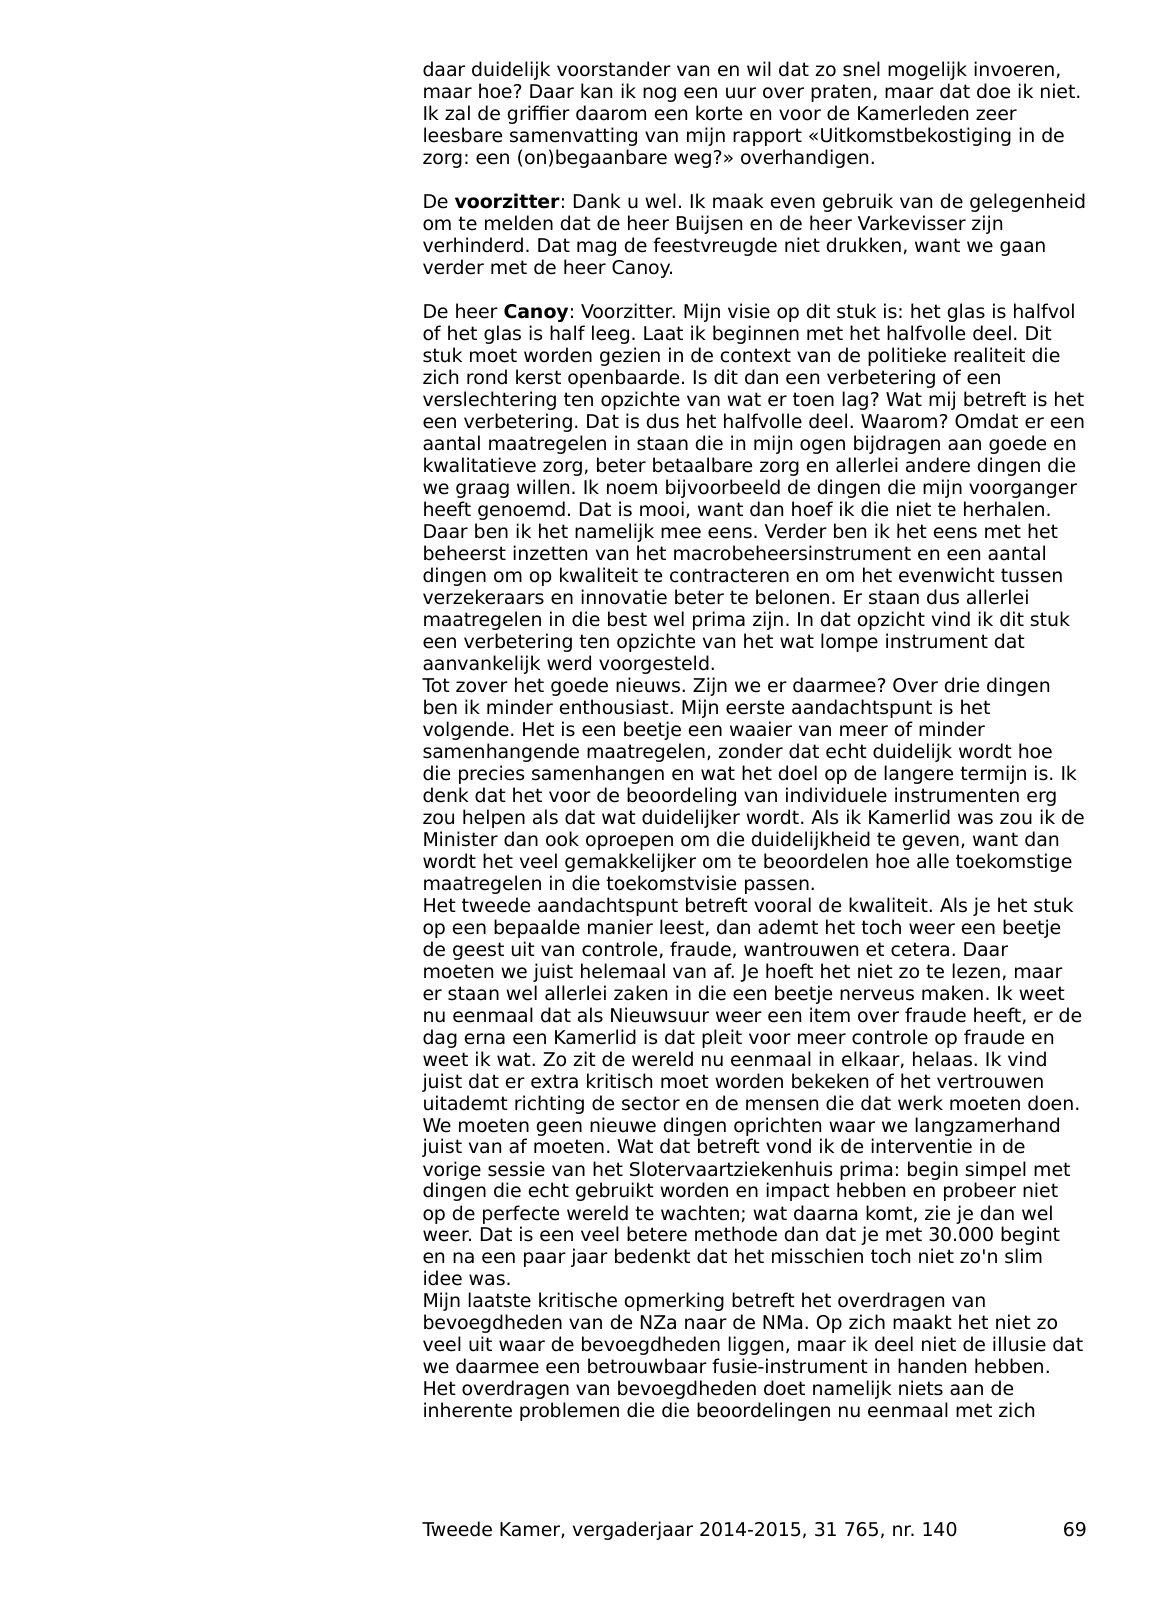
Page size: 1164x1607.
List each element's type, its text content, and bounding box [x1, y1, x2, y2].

text De voorzitter: Dank u wel. Ik maak even gebruik van de gelegenheid om te melden dat de heer Buijsen en de heer Varkevisser zijn verhinderd. Dat mag de feestvreugde niet drukken, want we gaan verder met de heer Canoy. [422, 191, 1087, 279]
text Het tweede aandachtspunt betreft vooral de kwaliteit. Als je het stuk op een bepaalde manier leest, dan ademt het toch weer een beetje de geest uit van controle, fraude, wantrouwen et cetera. Daar moeten we juist helemaal van af. Je hoeft het niet zo te lezen, maar er staan wel allerlei zaken in die een beetje nerveus maken. Ik weet nu eenmaal dat als Nieuwsuur weer een item over fraude heeft, er de dag erna een Kamerlid is dat pleit voor meer controle op fraude en weet ik wat. Zo zit de wereld nu eenmaal in elkaar, helaas. Ik vind juist dat er extra kritisch moet worden bekeken of het vertrouwen uitademt richting de sector en de mensen die dat werk moeten doen. We moeten geen nieuwe dingen oprichten waar we langzamerhand juist van af moeten. Wat dat betreft vond ik de interventie in de vorige sessie van het Slotervaartziekenhuis prima: begin simpel met dingen die echt gebruikt worden en impact hebben en probeer niet op de perfecte wereld te wachten; wat daarna komt, zie je dan wel weer. Dat is een veel betere methode dan dat je met 30.000 begint en na een paar jaar bedenkt dat het misschien toch niet zo'n slim idee was. [422, 895, 1087, 1290]
text Tot zover het goede nieuws. Zijn we er daarmee? Over drie dingen ben ik minder enthousiast. Mijn eerste aandachtspunt is het volgende. Het is een beetje een waaier van meer of minder samenhangende maatregelen, zonder dat echt duidelijk wordt hoe die precies samenhangen en wat het doel op de langere termijn is. Ik denk dat het voor de beoordeling van individuele instrumenten erg zou helpen als dat wat duidelijker wordt. Als ik Kamerlid was zou ik de Minister dan ook oproepen om die duidelijkheid te geven, want dan wordt het veel gemakkelijker om te beoordelen hoe alle toekomstige maatregelen in die toekomstvisie passen. [422, 675, 1087, 895]
text Mijn laatste kritische opmerking betreft het overdragen van bevoegdheden van de NZa naar de NMa. Op zich maakt het niet zo veel uit waar de bevoegdheden liggen, maar ik deel niet de illusie dat we daarmee een betrouwbaar fusie-instrument in handen hebben. Het overdragen van bevoegdheden doet namelijk niets aan de inherente problemen die die beoordelingen nu eenmaal met zich [422, 1290, 1087, 1422]
text daar duidelijk voorstander van en wil dat zo snel mogelijk invoeren, maar hoe? Daar kan ik nog een uur over praten, maar dat doe ik niet. Ik zal de griffier daarom een korte en voor de Kamerleden zeer leesbare samenvatting van mijn rapport «Uitkomstbekostiging in de zorg: een (on)begaanbare weg?» overhandigen. [422, 59, 1087, 169]
text De heer Canoy: Voorzitter. Mijn visie op dit stuk is: het glas is halfvol of het glas is half leeg. Laat ik beginnen met het halfvolle deel. Dit stuk moet worden gezien in de context van de politieke realiteit die zich rond kerst openbaarde. Is dit dan een verbetering of een verslechtering ten opzichte van wat er toen lag? Wat mij betreft is het een verbetering. Dat is dus het halfvolle deel. Waarom? Omdat er een aantal maatregelen in staan die in mijn ogen bijdragen aan goede en kwalitatieve zorg, beter betaalbare zorg en allerlei andere dingen die we graag willen. Ik noem bijvoorbeeld de dingen die mijn voorganger heeft genoemd. Dat is mooi, want dan hoef ik die niet te herhalen. Daar ben ik het namelijk mee eens. Verder ben ik het eens met het beheerst inzetten van het macrobeheersinstrument en een aantal dingen om op kwaliteit te contracteren en om het evenwicht tussen verzekeraars en innovatie beter te belonen. Er staan dus allerlei maatregelen in die best wel prima zijn. In dat opzicht vind ik dit stuk een verbetering ten opzichte van het wat lompe instrument dat aanvankelijk werd voorgesteld. [422, 301, 1087, 675]
